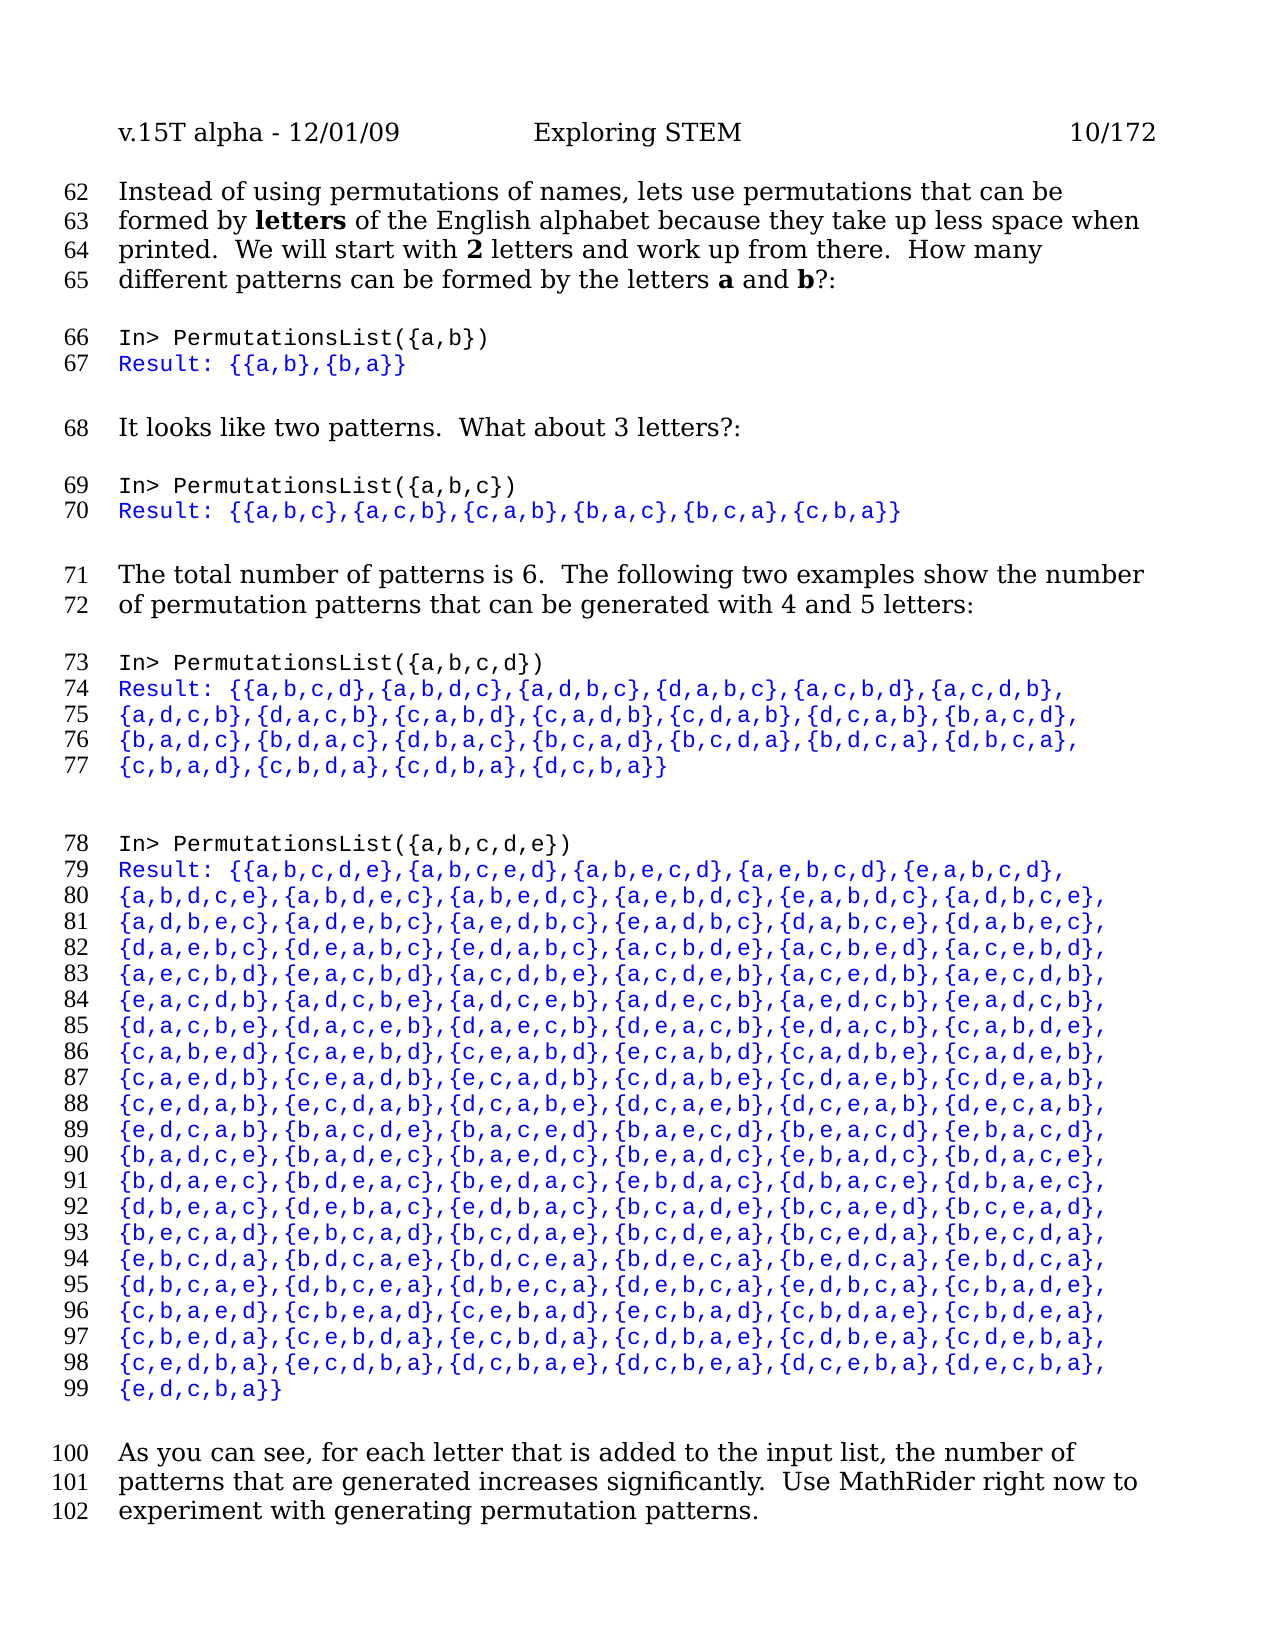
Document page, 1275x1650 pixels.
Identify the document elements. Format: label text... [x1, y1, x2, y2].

text The total number of patterns is 6. The following two examples show the number of permutation patterns that can be generated with 4 and 5 letters: [118, 561, 1157, 619]
text In> PermutationsList({a,b}) [118, 326, 1157, 352]
text Result: {{a,b},{b,a}} [118, 352, 1157, 378]
text It looks like two patterns. What about 3 letters?: [118, 413, 1157, 442]
text In> PermutationsList({a,b,c,d,e}) [118, 833, 1157, 858]
text In> PermutationsList({a,b,c}) [118, 474, 1157, 500]
text In> PermutationsList({a,b,c,d}) [118, 651, 1157, 677]
text Result: {{a,b,c,d,e},{a,b,c,e,d},{a,b,e,c,d},{a,e,b,c,d},{e,a,b,c,d},{a,b,d,c,e},{a,b,d,e,c},{a,b,e,d,c},{a,e,b,d,c},{e,a,b,d,c},{a,d,b,c,e},{a,d,b,e,c},{a,d,e,b,c},{a,e,d,b,c},{e,a,d,b,c},{d,a,b,c,e},{d,a,b,e,c},{d,a,e,b,c},{d,e,a,b,c},{e,d,a,b,c},{a,c,b,d,e},{a,c,b,e,d},{a,c,e,b,d},{a,e,c,b,d},{e,a,c,b,d},{a,c,d,b,e},{a,c,d,e,b},{a,c,e,d,b},{a,e,c,d,b},{e,a,c,d,b},{a,d,c,b,e},{a,d,c,e,b},{a,d,e,c,b},{a,e,d,c,b},{e,a,d,c,b},{d,a,c,b,e},{d,a,c,e,b},{d,a,e,c,b},{d,e,a,c,b},{e,d,a,c,b},{c,a,b,d,e},{c,a,b,e,d},{c,a,e,b,d},{c,e,a,b,d},{e,c,a,b,d},{c,a,d,b,e},{c,a,d,e,b},{c,a,e,d,b},{c,e,a,d,b},{e,c,a,d,b},{c,d,a,b,e},{c,d,a,e,b},{c,d,e,a,b},{c,e,d,a,b},{e,c,d,a,b},{d,c,a,b,e},{d,c,a,e,b},{d,c,e,a,b},{d,e,c,a,b},{e,d,c,a,b},{b,a,c,d,e},{b,a,c,e,d},{b,a,e,c,d},{b,e,a,c,d},{e,b,a,c,d},{b,a,d,c,e},{b,a,d,e,c},{b,a,e,d,c},{b,e,a,d,c},{e,b,a,d,c},{b,d,a,c,e},{b,d,a,e,c},{b,d,e,a,c},{b,e,d,a,c},{e,b,d,a,c},{d,b,a,c,e},{d,b,a,e,c},{d,b,e,a,c},{d,e,b,a,c},{e,d,b,a,c},{b,c,a,d,e},{b,c,a,e,d},{b,c,e,a,d},{b,e,c,a,d},{e,b,c,a,d},{b,c,d,a,e},{b,c,d,e,a},{b,c,e,d,a},{b,e,c,d,a},{e,b,c,d,a},{b,d,c,a,e},{b,d,c,e,a},{b,d,e,c,a},{b,e,d,c,a},{e,b,d,c,a},{d,b,c,a,e},{d,b,c,e,a},{d,b,e,c,a},{d,e,b,c,a},{e,d,b,c,a},{c,b,a,d,e},{c,b,a,e,d},{c,b,e,a,d},{c,e,b,a,d},{e,c,b,a,d},{c,b,d,a,e},{c,b,d,e,a},{c,b,e,d,a},{c,e,b,d,a},{e,c,b,d,a},{c,d,b,a,e},{c,d,b,e,a},{c,d,e,b,a},{c,e,d,b,a},{e,c,d,b,a},{d,c,b,a,e},{d,c,b,e,a},{d,c,e,b,a},{d,e,c,b,a},{e,d,c,b,a}} [118, 858, 1157, 1403]
text Instead of using permutations of names, lets use permutations that can be formed by letters of the English alphabet because they take up less space when printed. We will start with 2 letters and work up from there. How many different patterns can be formed by the letters a and b?: [118, 177, 1157, 294]
text Result: {{a,b,c,d},{a,b,d,c},{a,d,b,c},{d,a,b,c},{a,c,b,d},{a,c,d,b},{a,d,c,b},{d,a,c,b},{c,a,b,d},{c,a,d,b},{c,d,a,b},{d,c,a,b},{b,a,c,d},{b,a,d,c},{b,d,a,c},{d,b,a,c},{b,c,a,d},{b,c,d,a},{b,d,c,a},{d,b,c,a},{c,b,a,d},{c,b,d,a},{c,d,b,a},{d,c,b,a}} [118, 677, 1157, 781]
text As you can see, for each letter that is added to the input list, the number of patterns that are generated increases significantly. Use MathRider right now to experiment with generating permutation patterns. [118, 1438, 1157, 1526]
text Result: {{a,b,c},{a,c,b},{c,a,b},{b,a,c},{b,c,a},{c,b,a}} [118, 500, 1157, 526]
